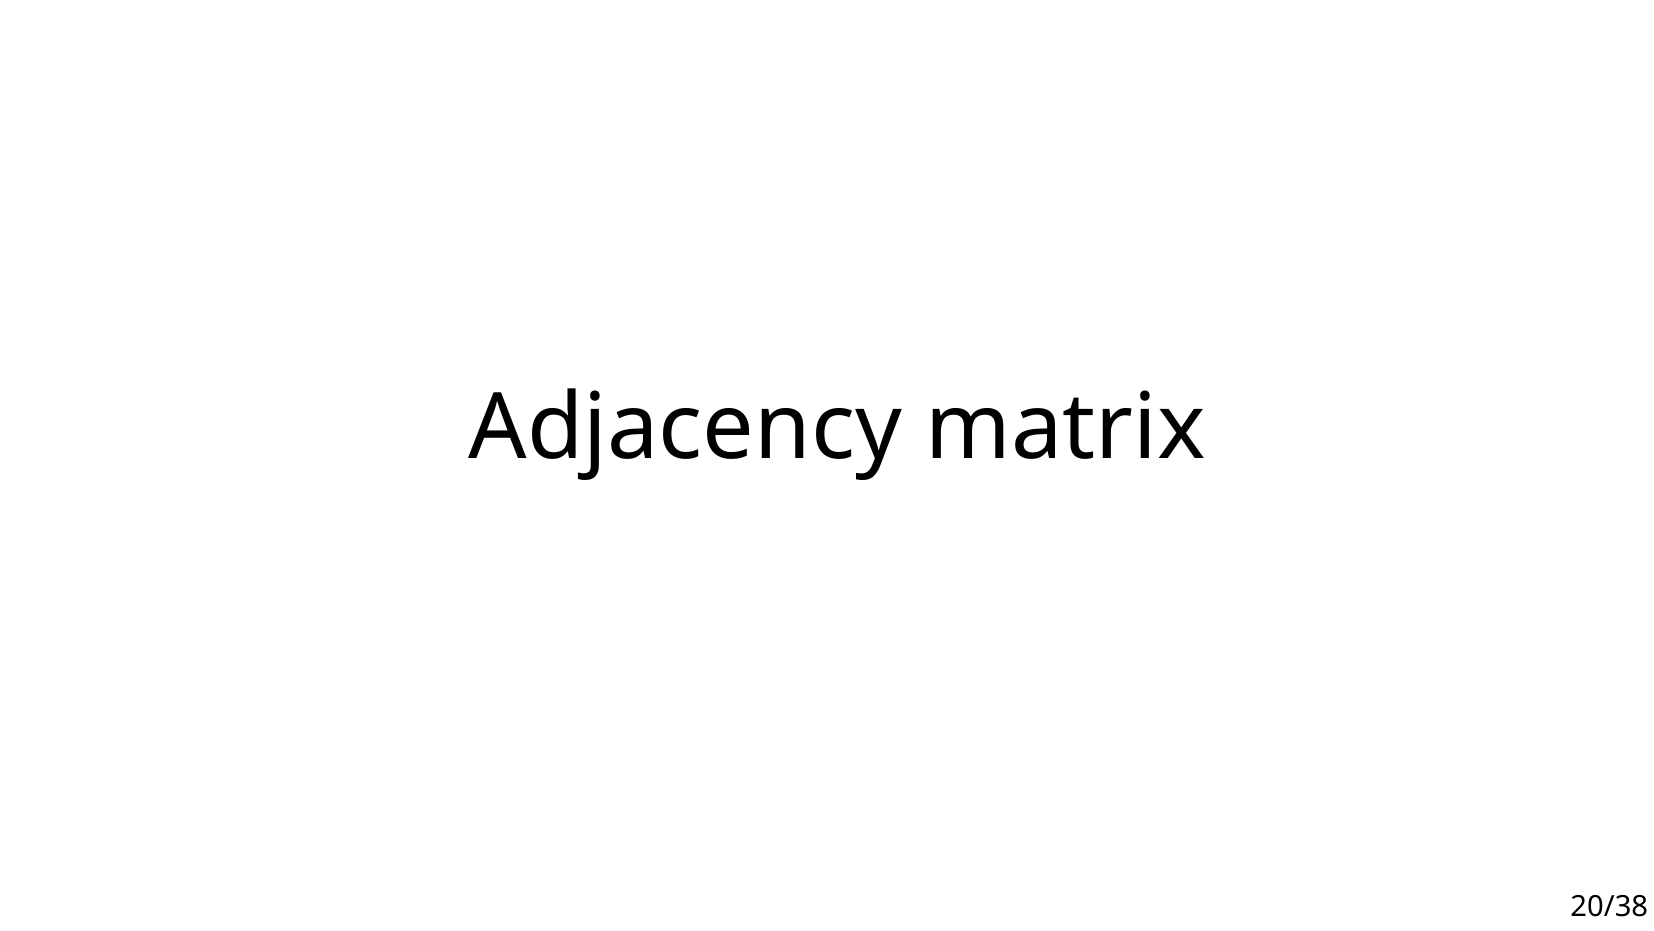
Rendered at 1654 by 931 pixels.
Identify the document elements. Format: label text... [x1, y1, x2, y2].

title Adjacency matrix [93, 345, 1582, 501]
